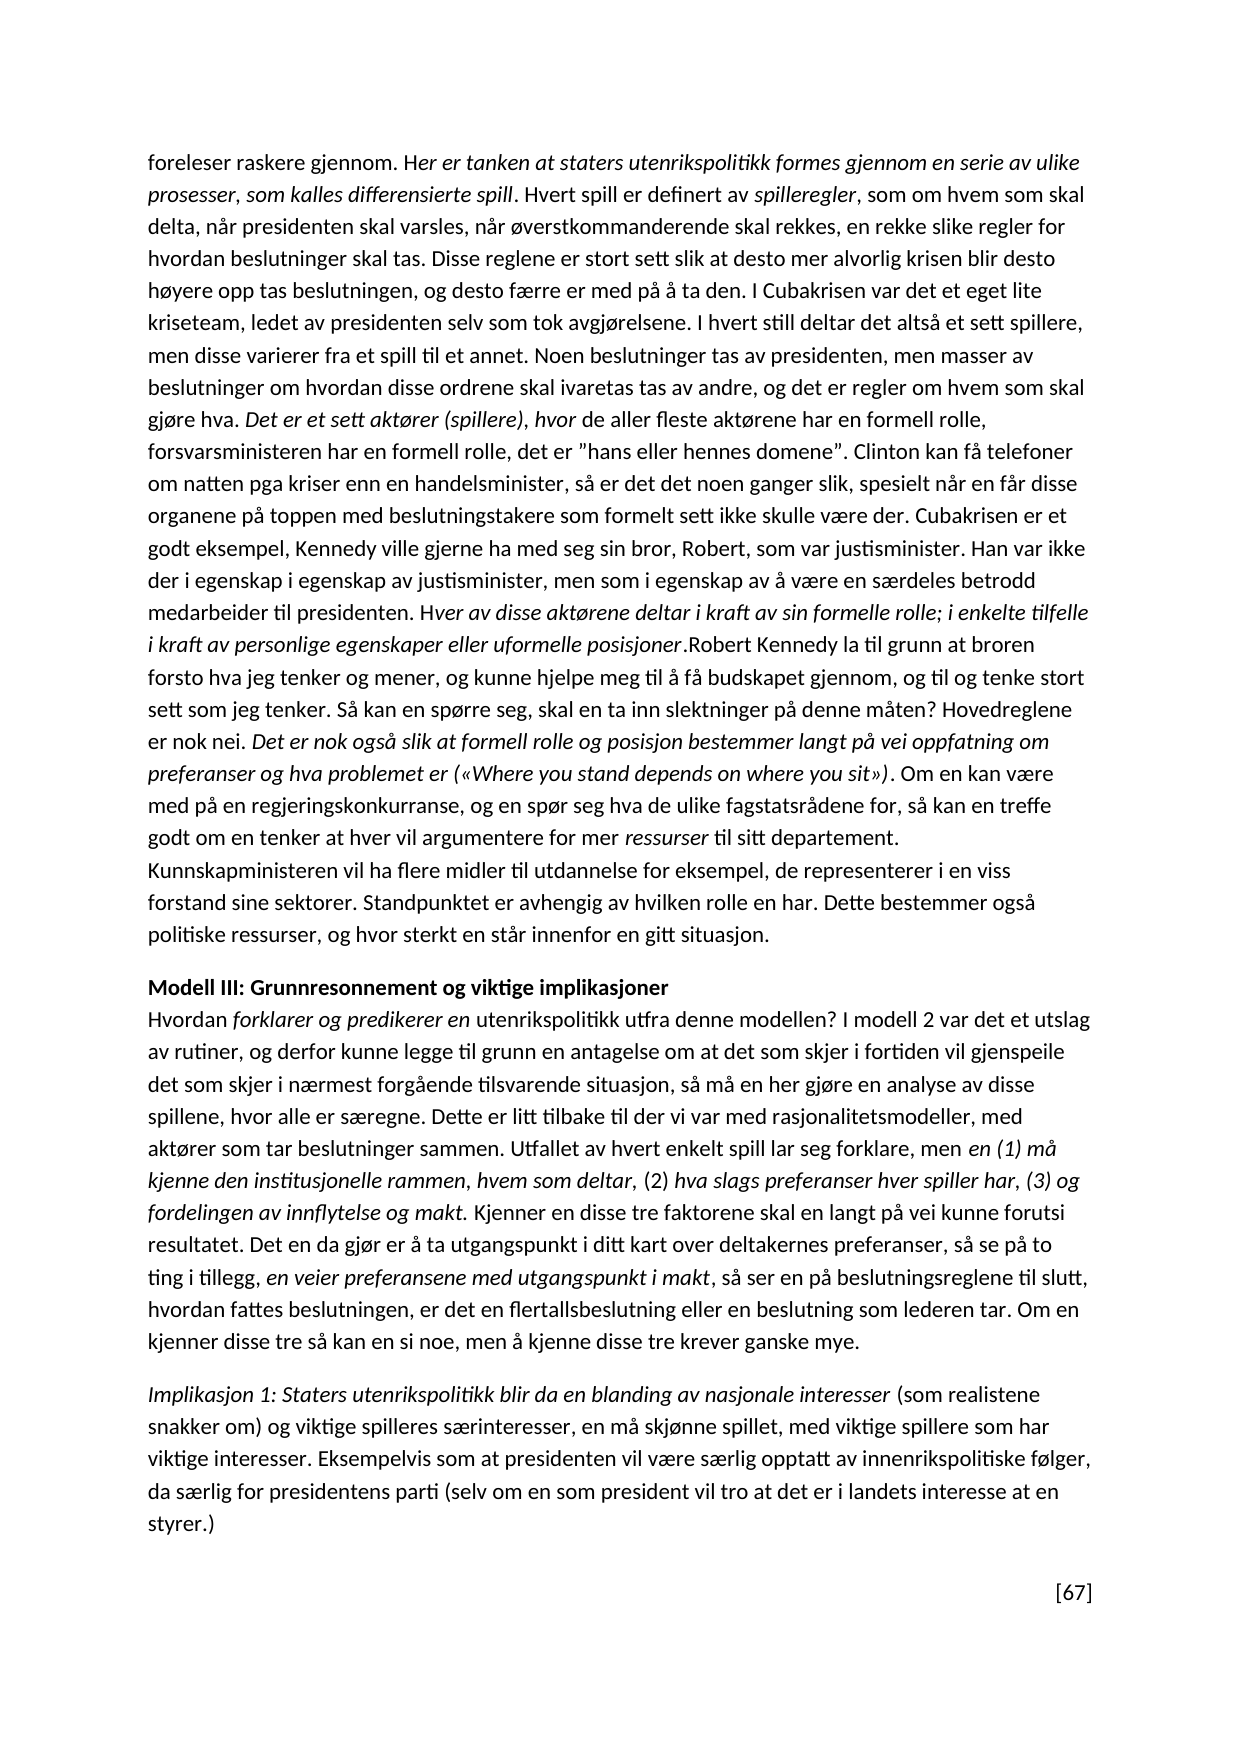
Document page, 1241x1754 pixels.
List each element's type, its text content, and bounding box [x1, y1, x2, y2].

text Modell III: Grunnresonnement og viktige implikasjoner Hvordan forklarer og predikerer en utenrikspolitikk utfra denne modellen? I modell 2 var det et utslag av rutiner, og derfor kunne legge til grunn en antagelse om at det som skjer i fortiden vil gjenspeile det som skjer i nærmest forgående tilsvarende situasjon, så må en her gjøre en analyse av disse spillene, hvor alle er særegne. Dette er litt tilbake til der vi var med rasjonalitetsmodeller, med aktører som tar beslutninger sammen. Utfallet av hvert enkelt spill lar seg forklare, men en (1) må kjenne den institusjonelle rammen, hvem som deltar, (2) hva slags preferanser hver spiller har, (3) og fordelingen av innflytelse og makt. Kjenner en disse tre faktorene skal en langt på vei kunne forutsi resultatet. Det en da gjør er å ta utgangspunkt i ditt kart over deltakernes preferanser, så se på to ting i tillegg, en veier preferansene med utgangspunkt i makt, så ser en på beslutningsreglene til slutt, hvordan fattes beslutningen, er det en flertallsbeslutning eller en beslutning som lederen tar. Om en kjenner disse tre så kan en si noe, men å kjenne disse tre krever ganske mye. [148, 973, 1093, 1355]
text Implikasjon 1: Staters utenrikspolitikk blir da en blanding av nasjonale interesser (som realistene snakker om) og viktige spilleres særinteresser, en må skjønne spillet, med viktige spillere som har viktige interesser. Eksempelvis som at presidenten vil være særlig opptatt av innenrikspolitiske følger, da særlig for presidentens parti (selv om en som president vil tro at det er i landets interesse at en styrer.) [148, 1380, 1093, 1537]
text foreleser raskere gjennom. Her er tanken at staters utenrikspolitikk formes gjennom en serie av ulike prosesser, som kalles differensierte spill. Hvert spill er definert av spilleregler, som om hvem som skal delta, når presidenten skal varsles, når øverstkommanderende skal rekkes, en rekke slike regler for hvordan beslutninger skal tas. Disse reglene er stort sett slik at desto mer alvorlig krisen blir desto høyere opp tas beslutningen, og desto færre er med på å ta den. I Cubakrisen var det et eget lite kriseteam, ledet av presidenten selv som tok avgjørelsene. I hvert still deltar det altså et sett spillere, men disse varierer fra et spill til et annet. Noen beslutninger tas av presidenten, men masser av beslutninger om hvordan disse ordrene skal ivaretas tas av andre, og det er regler om hvem som skal gjøre hva. Det er et sett aktører (spillere), hvor de aller fleste aktørene har en formell rolle, forsvarsministeren har en formell rolle, det er ”hans eller hennes domene”. Clinton kan få telefoner om natten pga kriser enn en handelsminister, så er det det noen ganger slik, spesielt når en får disse organene på toppen med beslutningstakere som formelt sett ikke skulle være der. Cubakrisen er et godt eksempel, Kennedy ville gjerne ha med seg sin bror, Robert, som var justisminister. Han var ikke der i egenskap i egenskap av justisminister, men som i egenskap av å være en særdeles betrodd medarbeider til presidenten. Hver av disse aktørene deltar i kraft av sin formelle rolle; i enkelte tilfelle i kraft av personlige egenskaper eller uformelle posisjoner.Robert Kennedy la til grunn at broren forsto hva jeg tenker og mener, og kunne hjelpe meg til å få budskapet gjennom, og til og tenke stort sett som jeg tenker. Så kan en spørre seg, skal en ta inn slektninger på denne måten? Hovedreglene er nok nei. Det er nok også slik at formell rolle og posisjon bestemmer langt på vei oppfatning om preferanser og hva problemet er («Where you stand depends on where you sit»). Om en kan være med på en regjeringskonkurranse, og en spør seg hva de ulike fagstatsrådene for, så kan en treffe godt om en tenker at hver vil argumentere for mer ressurser til sitt departement. Kunnskapministeren vil ha flere midler til utdannelse for eksempel, de representerer i en viss forstand sine sektorer. Standpunktet er avhengig av hvilken rolle en har. Dette bestemmer også politiske ressurser, og hvor sterkt en står innenfor en gitt situasjon. [148, 148, 1093, 948]
